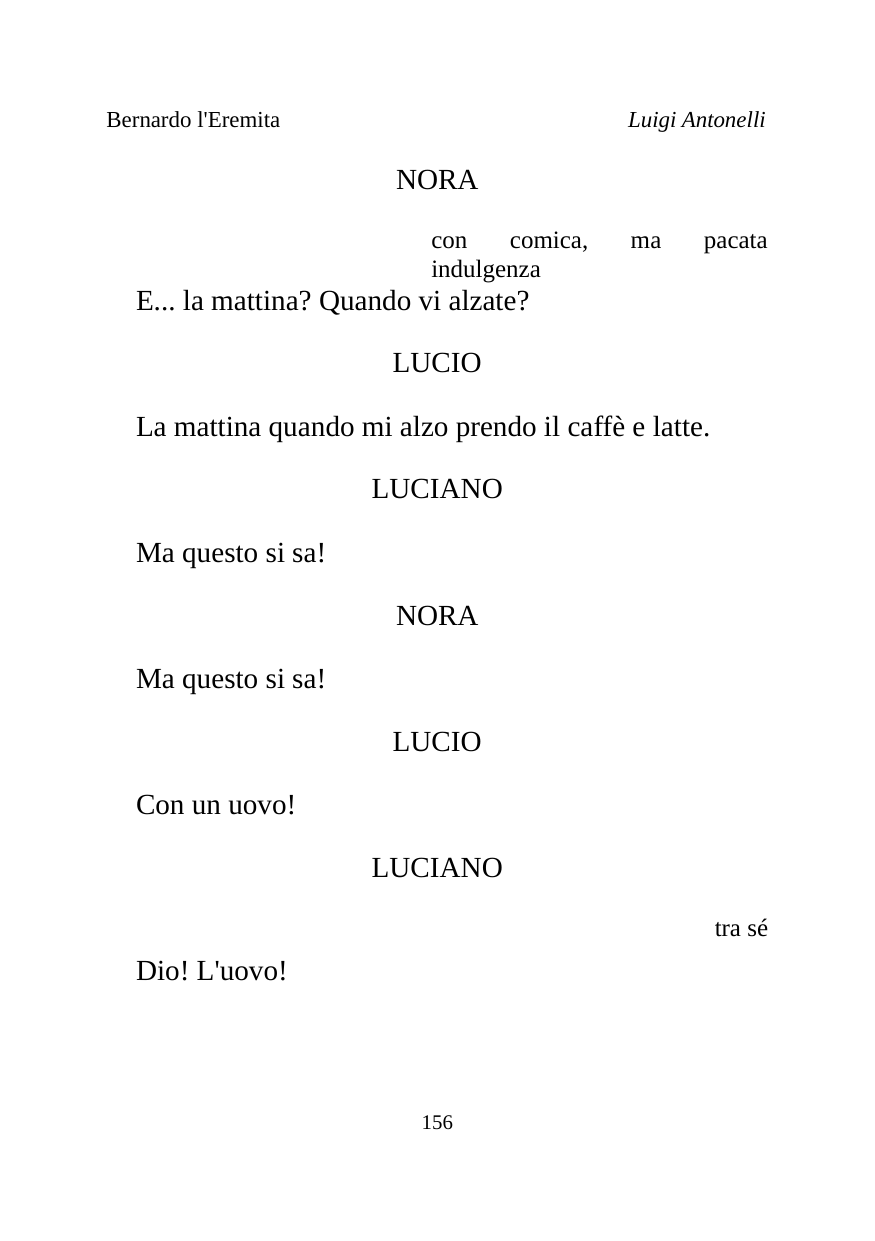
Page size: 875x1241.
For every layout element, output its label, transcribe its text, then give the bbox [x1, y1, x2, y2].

text La mattina quando mi alzo prendo il caffè e latte. [106, 409, 768, 442]
text Ma questo si sa! [106, 661, 768, 694]
text NORA [106, 162, 768, 196]
text E... la mattina? Quando vi alzate? [106, 283, 768, 316]
text LUCIANO [106, 850, 768, 883]
text Con un uovo! [106, 787, 768, 820]
text LUCIO [106, 724, 768, 757]
text tra sé [431, 913, 768, 942]
text NORA [106, 598, 768, 631]
text Ma questo si sa! [106, 535, 768, 568]
text con comica, ma pacata indulgenza [431, 225, 768, 283]
text LUCIO [106, 346, 768, 379]
text LUCIANO [106, 472, 768, 505]
text Dio! L'uovo! [106, 953, 768, 987]
